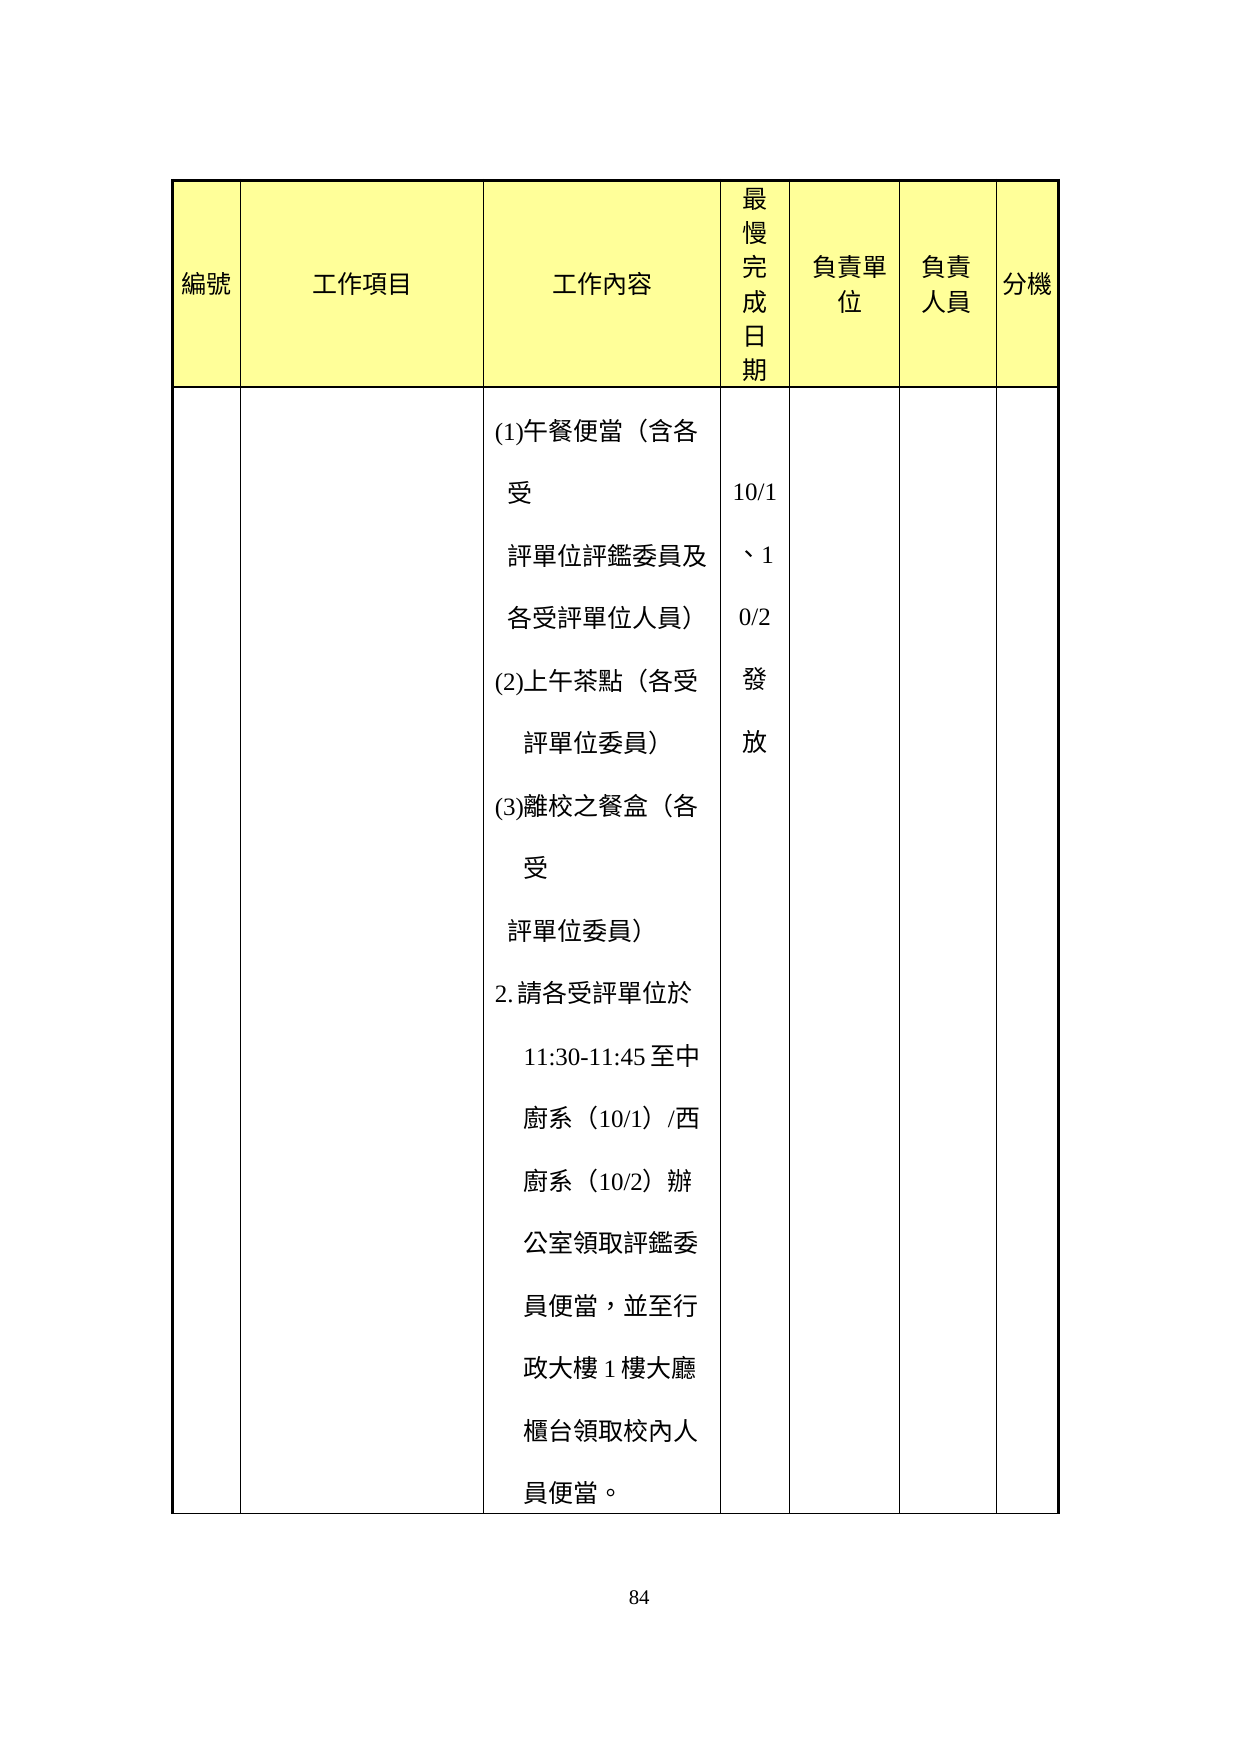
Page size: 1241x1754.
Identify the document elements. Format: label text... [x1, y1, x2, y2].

table_cell [790, 388, 899, 1512]
table_header 負責單位 [790, 182, 899, 386]
table_header 負責 人員 [900, 182, 996, 386]
table_header 分機 [997, 182, 1057, 386]
table_cell [174, 388, 240, 1512]
table_cell [900, 388, 996, 1512]
table_cell 10/1、10/2發放 [721, 388, 789, 1512]
table_header 工作項目 [241, 182, 483, 386]
table_header 最慢完成日期 [721, 182, 789, 386]
table_cell [997, 388, 1057, 1512]
table_cell (1)午餐便當（含各受 評單位評鑑委員及 各受評單位人員） (2)上午茶點（各受評單位委員） (3)離校之餐盒（各受 評單位委員） 2. 請各受評單位於11:30-11:45至中廚系（10/1）/西廚系（10/2）辦公室領取評鑑委員便當，並至行政大樓1樓大廳櫃台領取校內人員便當。 [484, 388, 720, 1512]
table_header 編號 [174, 182, 240, 386]
table_header 工作內容 [484, 182, 720, 386]
table_cell [241, 388, 483, 1512]
